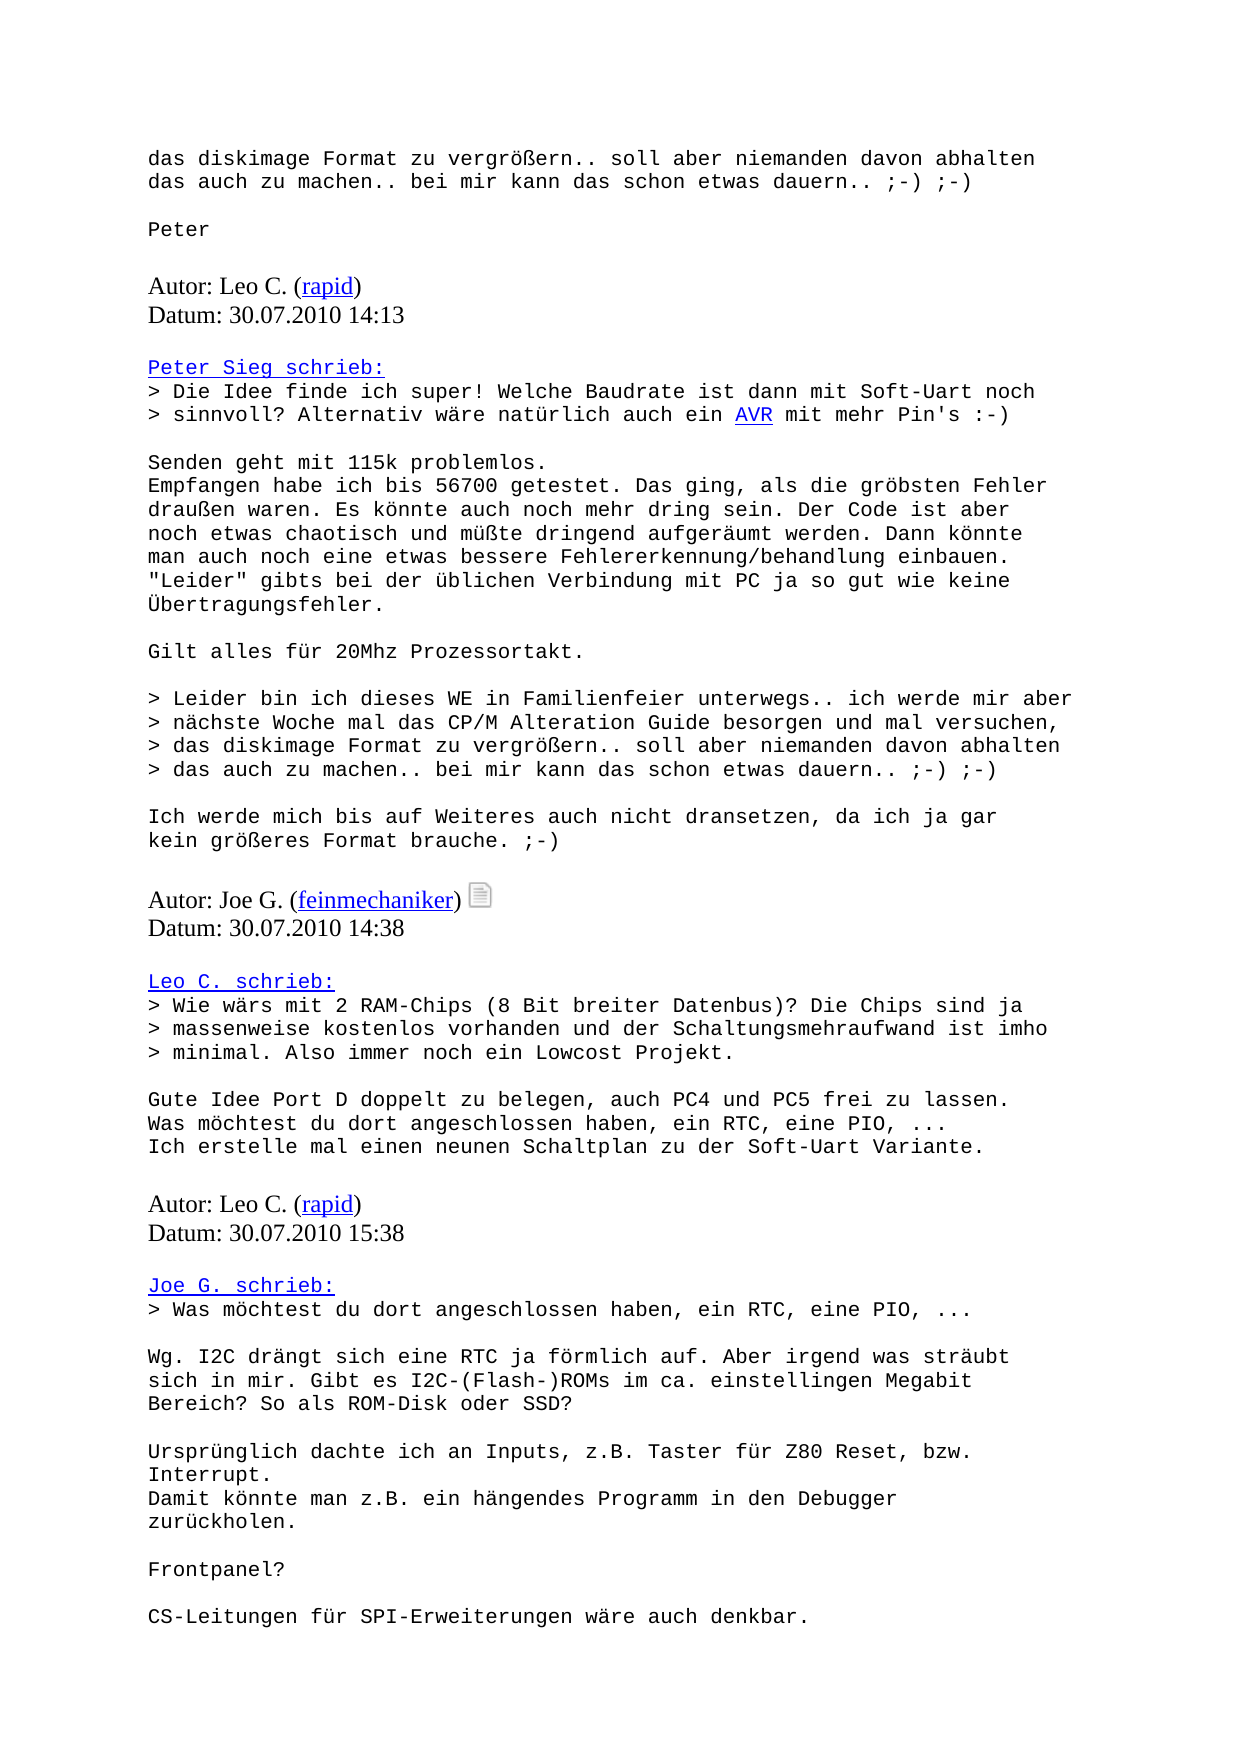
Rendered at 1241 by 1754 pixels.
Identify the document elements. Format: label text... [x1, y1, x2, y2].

text Was möchtest du dort angeschlossen haben, ein RTC, eine PIO, ... [148, 1113, 1093, 1136]
text > Leider bin ich dieses WE in Familienfeier unterwegs.. ich werde mir aber [148, 688, 1093, 712]
text Autor: Joe G. (feinmechaniker) [148, 882, 1093, 913]
text noch etwas chaotisch und müßte dringend aufgeräumt werden. Dann könnte [148, 523, 1093, 546]
text Gute Idee Port D doppelt zu belegen, auch PC4 und PC5 frei zu lassen. [148, 1089, 1093, 1113]
text Ich erstelle mal einen neunen Schaltplan zu der Soft-Uart Variante. [148, 1136, 1093, 1160]
text > das diskimage Format zu vergrößern.. soll aber niemanden davon abhalten [148, 736, 1093, 759]
text Übertragungsfehler. [148, 594, 1093, 617]
text das auch zu machen.. bei mir kann das schon etwas dauern.. ;-) ;-) [148, 171, 1093, 195]
text > sinnvoll? Alternativ wäre natürlich auch ein AVR mit mehr Pin's :-) [148, 404, 1093, 428]
text Ich werde mich bis auf Weiteres auch nicht dransetzen, da ich ja gar [148, 806, 1093, 830]
text das diskimage Format zu vergrößern.. soll aber niemanden davon abhalten [148, 148, 1093, 171]
text sich in mir. Gibt es I2C-(Flash-)ROMs im ca. einstellingen Megabit [148, 1370, 1093, 1393]
text Damit könnte man z.B. ein hängendes Programm in den Debugger [148, 1488, 1093, 1512]
text Joe G. schrieb: [148, 1275, 1093, 1299]
text zurückholen. [148, 1512, 1093, 1535]
text "Leider" gibts bei der üblichen Verbindung mit PC ja so gut wie keine [148, 570, 1093, 594]
text Interrupt. [148, 1464, 1093, 1488]
text Datum: 30.07.2010 14:38 [148, 913, 1093, 942]
text Senden geht mit 115k problemlos. [148, 452, 1093, 475]
text Leo C. schrieb: [148, 971, 1093, 994]
text > Was möchtest du dort angeschlossen haben, ein RTC, eine PIO, ... [148, 1299, 1093, 1322]
text Autor: Leo C. (rapid) [148, 271, 1093, 300]
text Gilt alles für 20Mhz Prozessortakt. [148, 641, 1093, 664]
text > massenweise kostenlos vorhanden und der Schaltungsmehraufwand ist imho [148, 1018, 1093, 1042]
text draußen waren. Es könnte auch noch mehr dring sein. Der Code ist aber [148, 499, 1093, 523]
text Frontpanel? [148, 1559, 1093, 1582]
text > nächste Woche mal das CP/M Alteration Guide besorgen und mal versuchen, [148, 712, 1093, 736]
picture [467, 882, 494, 908]
text > Die Idee finde ich super! Welche Baudrate ist dann mit Soft-Uart noch [148, 381, 1093, 404]
text Ursprünglich dachte ich an Inputs, z.B. Taster für Z80 Reset, bzw. [148, 1441, 1093, 1464]
text man auch noch eine etwas bessere Fehlererkennung/behandlung einbauen. [148, 546, 1093, 570]
text Datum: 30.07.2010 14:13 [148, 300, 1093, 328]
text > das auch zu machen.. bei mir kann das schon etwas dauern.. ;-) ;-) [148, 759, 1093, 783]
text Empfangen habe ich bis 56700 getestet. Das ging, als die gröbsten Fehler [148, 475, 1093, 499]
text Autor: Leo C. (rapid) [148, 1189, 1093, 1218]
text > Wie wärs mit 2 RAM-Chips (8 Bit breiter Datenbus)? Die Chips sind ja [148, 994, 1093, 1018]
text > minimal. Also immer noch ein Lowcost Projekt. [148, 1042, 1093, 1066]
text Wg. I2C drängt sich eine RTC ja förmlich auf. Aber irgend was sträubt [148, 1346, 1093, 1370]
text CS-Leitungen für SPI-Erweiterungen wäre auch denkbar. [148, 1606, 1093, 1630]
text kein größeres Format brauche. ;-) [148, 830, 1093, 854]
text Peter Sieg schrieb: [148, 357, 1093, 381]
text Datum: 30.07.2010 15:38 [148, 1218, 1093, 1246]
text Peter [148, 218, 1093, 242]
text Bereich? So als ROM-Disk oder SSD? [148, 1393, 1093, 1417]
